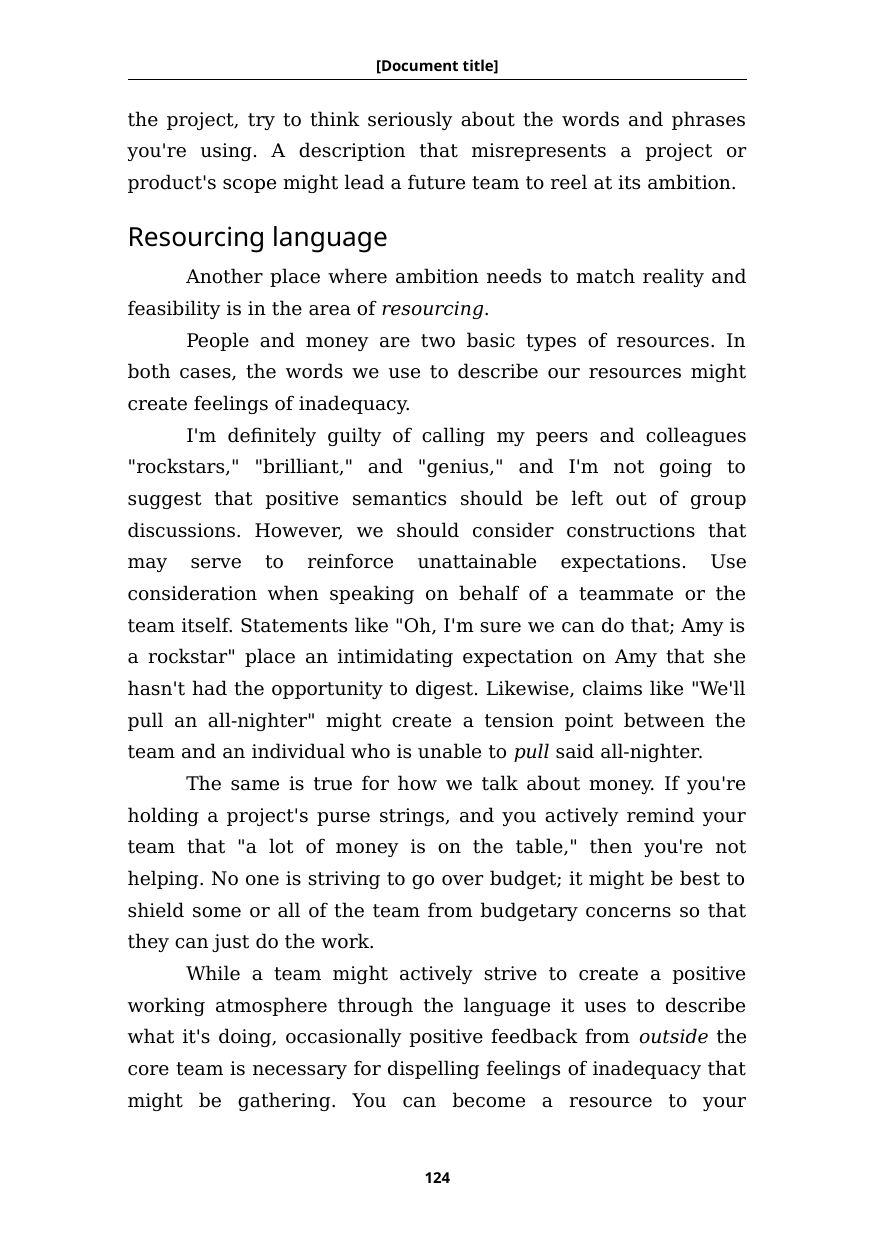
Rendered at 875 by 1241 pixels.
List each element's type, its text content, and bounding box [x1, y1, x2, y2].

text The same is true for how we talk about money. If you're holding a project's purse strings, and you actively remind your team that "a lot of money is on the table," then you're not helping. No one is striving to go over budget; it might be best to shield some or all of the team from budgetary concerns so that they can just do the work. [127, 773, 747, 953]
text the project, try to think seriously about the words and phrases you're using. A description that misrepresents a project or product's scope might lead a future team to reel at its ambition. [127, 109, 747, 194]
text People and money are two basic types of resources. In both cases, the words we use to describe our resources might create feelings of inadequacy. [127, 330, 747, 415]
subtitle Resourcing language [127, 218, 747, 254]
text While a team might actively strive to create a positive working atmosphere through the language it uses to describe what it's doing, occasionally positive feedback from outside the core team is necessary for dispelling feelings of inadequacy that might be gathering. You can become a resource to your [127, 963, 747, 1112]
text Another place where ambition needs to match reality and feasibility is in the area of resourcing. [127, 267, 747, 320]
text I'm definitely guilty of calling my peers and colleagues "rockstars," "brilliant," and "genius," and I'm not going to suggest that positive semantics should be left out of group discussions. However, we should consider constructions that may serve to reinforce unattainable expectations. Use consideration when speaking on behalf of a teammate or the team itself. Statements like "Oh, I'm sure we can do that; Amy is a rockstar" place an intimidating expectation on Amy that she hasn't had the opportunity to digest. Likewise, claims like "We'll pull an all-nighter" might create a tension point between the team and an individual who is unable to pull said all-nighter. [127, 425, 747, 763]
